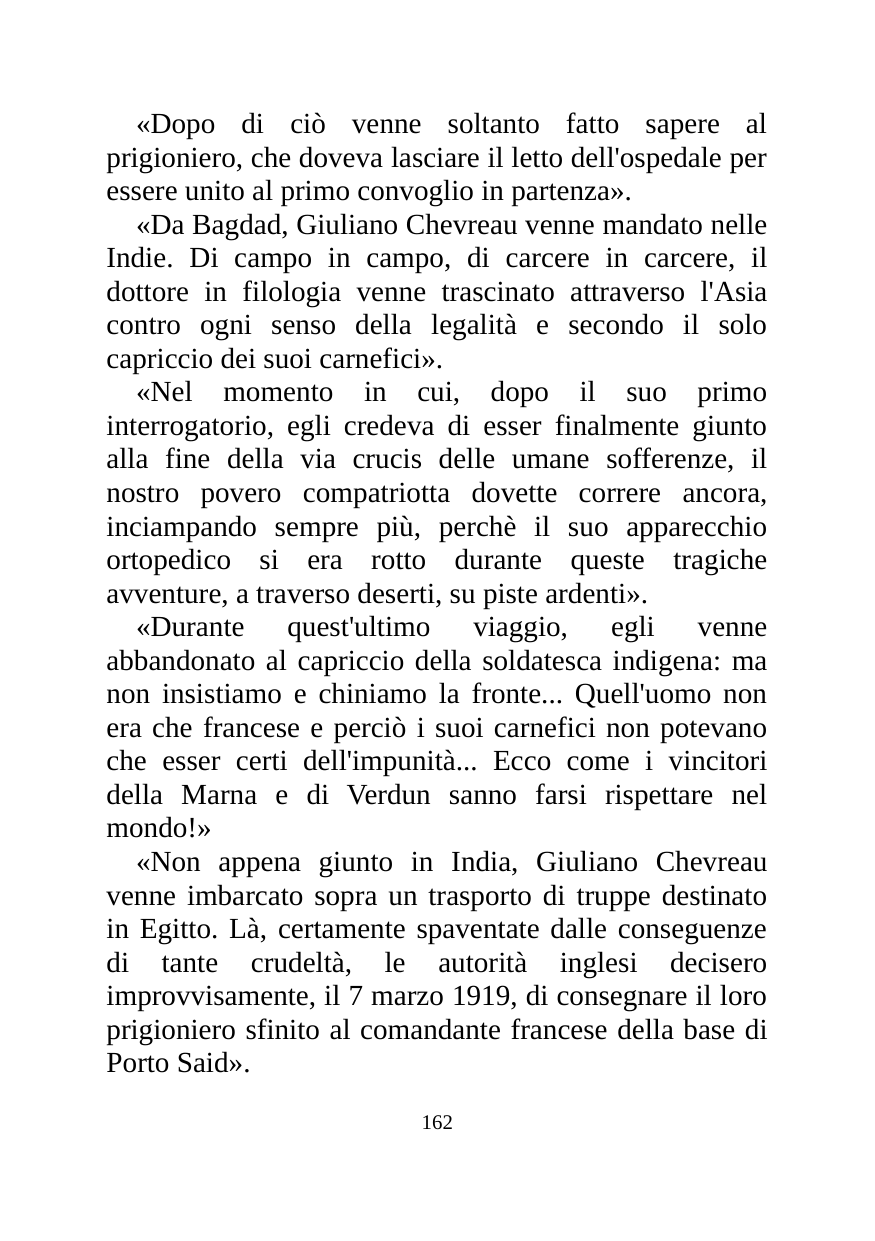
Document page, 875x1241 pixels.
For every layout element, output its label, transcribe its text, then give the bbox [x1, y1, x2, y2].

text «Da Bagdad, Giuliano Chevreau venne mandato nelle Indie. Di campo in campo, di carcere in carcere, il dottore in filologia venne trascinato attraverso l'Asia contro ogni senso della legalità e secondo il solo capriccio dei suoi carnefici». [106, 207, 768, 374]
text «Nel momento in cui, dopo il suo primo interrogatorio, egli credeva di esser finalmente giunto alla fine della via crucis delle umane sofferenze, il nostro povero compatriotta dovette correre ancora, inciampando sempre più, perchè il suo apparecchio ortopedico si era rotto durante queste tragiche avventure, a traverso deserti, su piste ardenti». [106, 374, 768, 609]
text «Dopo di ciò venne soltanto fatto sapere al prigioniero, che doveva lasciare il letto dell'ospedale per essere unito al primo convoglio in partenza». [106, 106, 768, 207]
text «Durante quest'ultimo viaggio, egli venne abbandonato al capriccio della soldatesca indigena: ma non insistiamo e chiniamo la fronte... Quell'uomo non era che francese e perciò i suoi carnefici non potevano che esser certi dell'impunità... Ecco come i vincitori della Marna e di Verdun sanno farsi rispettare nel mondo!» [106, 609, 768, 844]
text «Non appena giunto in India, Giuliano Chevreau venne imbarcato sopra un trasporto di truppe destinato in Egitto. Là, certamente spaventate dalle conseguenze di tante crudeltà, le autorità inglesi decisero improvvisamente, il 7 marzo 1919, di consegnare il loro prigioniero sfinito al comandante francese della base di Porto Said». [106, 844, 768, 1079]
